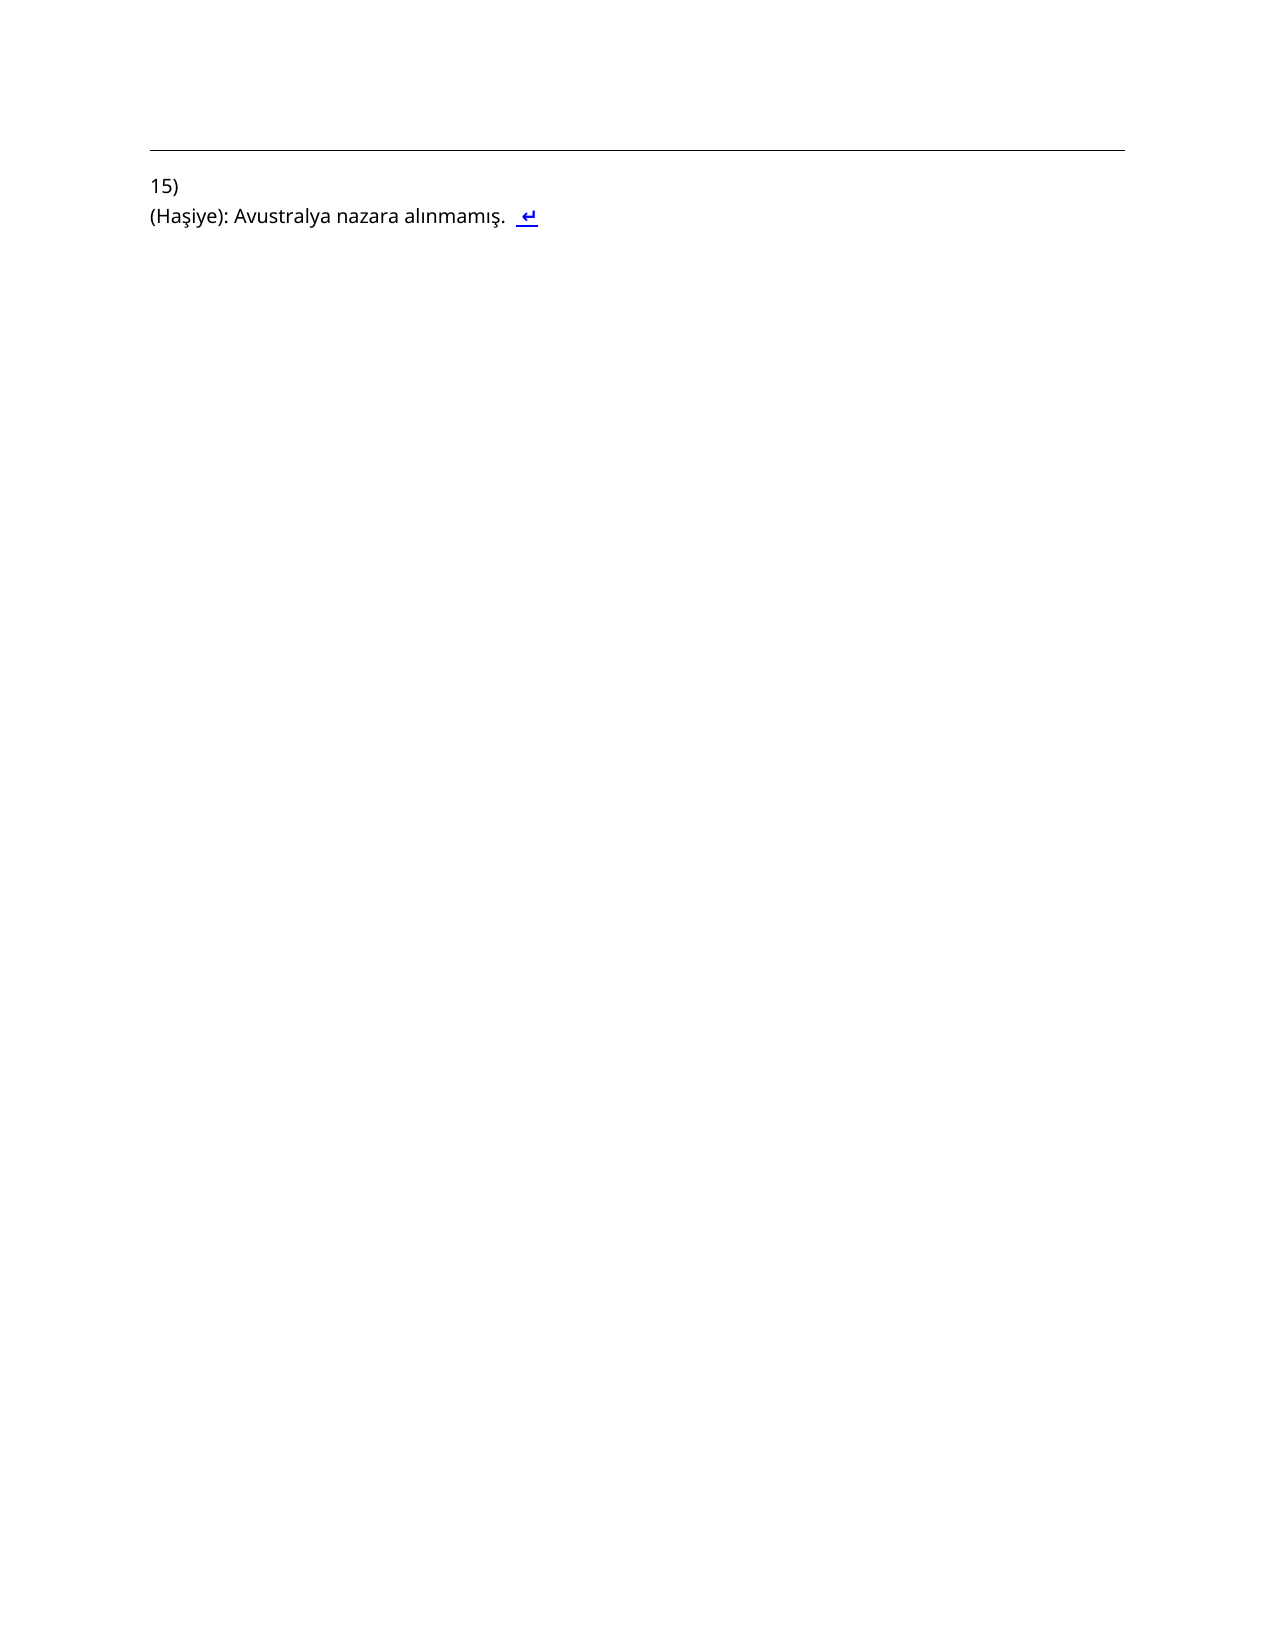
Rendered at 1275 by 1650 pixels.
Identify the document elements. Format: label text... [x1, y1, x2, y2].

text 15) [150, 151, 1125, 199]
text (Haşiye): Avustralya nazara alınmamış. ↵ [150, 199, 1125, 229]
